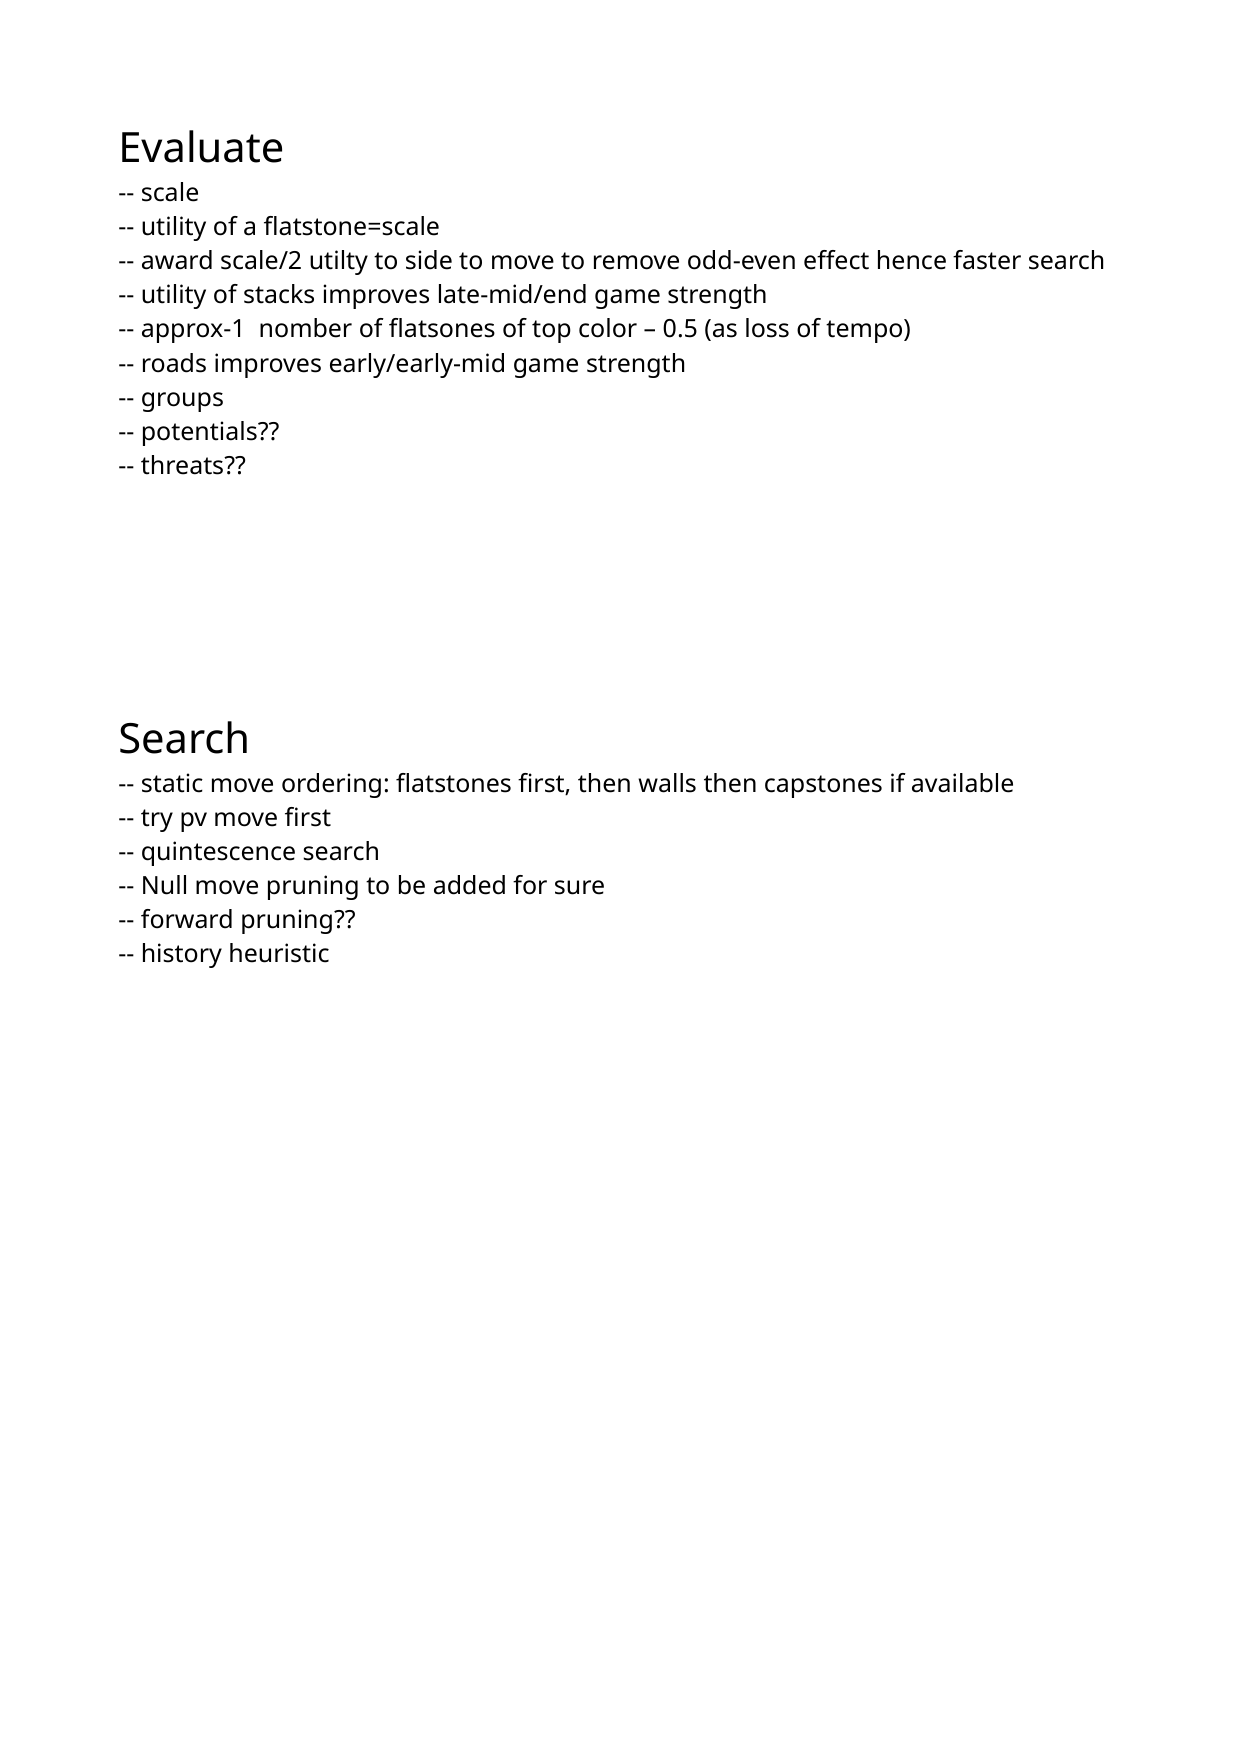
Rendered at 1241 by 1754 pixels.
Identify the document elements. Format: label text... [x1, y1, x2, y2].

text -- forward pruning?? [118, 902, 1122, 936]
text Evaluate [118, 118, 1122, 175]
text -- award scale/2 utilty to side to move to remove odd-even effect hence faster search [118, 243, 1122, 277]
text -- utility of a flatstone=scale [118, 209, 1122, 243]
text -- threats?? [118, 447, 1122, 481]
text -- utility of stacks improves late-mid/end game strength [118, 277, 1122, 311]
text -- Null move pruning to be added for sure [118, 867, 1122, 902]
text -- quintescence search [118, 833, 1122, 867]
text -- scale [118, 175, 1122, 209]
text -- history heuristic [118, 936, 1122, 970]
text -- roads improves early/early-mid game strength [118, 345, 1122, 379]
text Search [118, 708, 1122, 765]
text -- approx-1 nomber of flatsones of top color – 0.5 (as loss of tempo) [118, 311, 1122, 345]
text -- try pv move first [118, 799, 1122, 833]
text -- static move ordering: flatstones first, then walls then capstones if available [118, 765, 1122, 799]
text -- groups [118, 379, 1122, 413]
text -- potentials?? [118, 413, 1122, 447]
